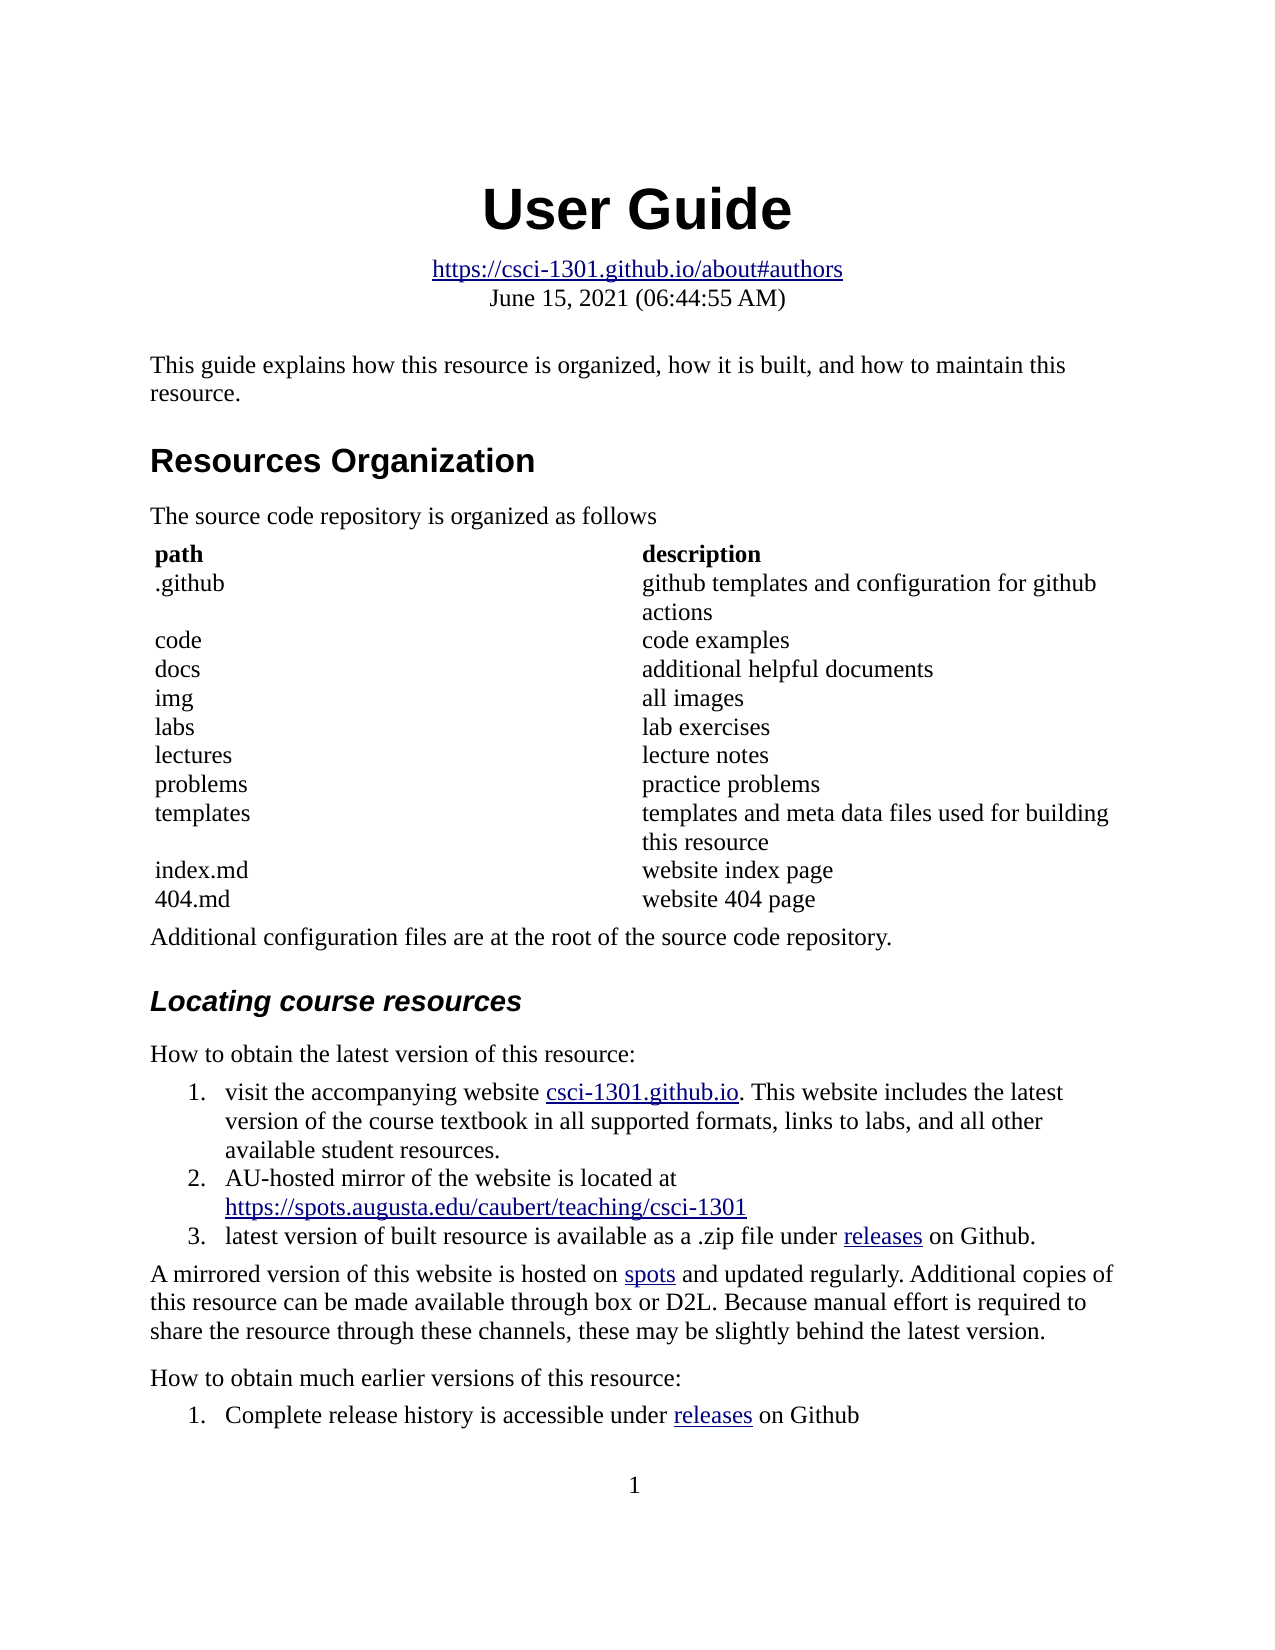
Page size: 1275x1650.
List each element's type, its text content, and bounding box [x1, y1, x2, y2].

table_cell docs [150, 654, 637, 683]
table_header description [638, 539, 1125, 568]
table_cell labs [150, 712, 637, 740]
text How to obtain much earlier versions of this resource: [150, 1363, 1125, 1392]
text https://csci-1301.github.io/about#authors [150, 254, 1125, 283]
table_cell code [150, 625, 637, 654]
table_cell code examples [638, 625, 1125, 654]
table_cell practice problems [638, 769, 1125, 798]
list latest version of built resource is available as a .zip file under releases on Github. [187, 1221, 1125, 1250]
table_cell index.md [150, 855, 637, 884]
text The source code repository is organized as follows [150, 501, 1125, 530]
text Additional configuration files are at the root of the source code repository. [150, 922, 1125, 951]
table_cell lecture notes [638, 740, 1125, 769]
subtitle Resources Organization [150, 441, 1125, 480]
subtitle Locating course resources [150, 984, 1125, 1018]
table_cell github templates and configuration for github actions [638, 568, 1125, 625]
text This guide explains how this resource is organized, how it is built, and how to maintain this resource. [150, 350, 1125, 407]
text A mirrored version of this website is hosted on spots and updated regularly. Additional copies of this resource can be made available through box or D2L. Because manual effort is required to share the resource through these channels, these may be slightly behind the latest version. [150, 1259, 1125, 1345]
table_cell img [150, 683, 637, 712]
table_cell additional helpful documents [638, 654, 1125, 683]
list visit the accompanying website csci-1301.github.io. This website includes the latest version of the course textbook in all supported formats, links to labs, and all other available student resources. [187, 1077, 1125, 1163]
text How to obtain the latest version of this resource: [150, 1039, 1125, 1068]
table_cell templates and meta data files used for building this resource [638, 798, 1125, 855]
table_cell lectures [150, 740, 637, 769]
table_cell website 404 page [638, 884, 1125, 913]
table_cell lab exercises [638, 712, 1125, 740]
table_cell templates [150, 798, 637, 855]
table_cell website index page [638, 855, 1125, 884]
list Complete release history is accessible under releases on Github [187, 1401, 1125, 1429]
table_cell 404.md [150, 884, 637, 913]
table_cell .github [150, 568, 637, 625]
list AU-hosted mirror of the website is located at https://spots.augusta.edu/caubert/teaching/csci-1301 [187, 1163, 1125, 1221]
table_header path [150, 539, 637, 568]
table_cell problems [150, 769, 637, 798]
table_cell all images [638, 683, 1125, 712]
text June 15, 2021 (06:44:55 AM) [150, 283, 1125, 312]
title User Guide [150, 175, 1125, 242]
